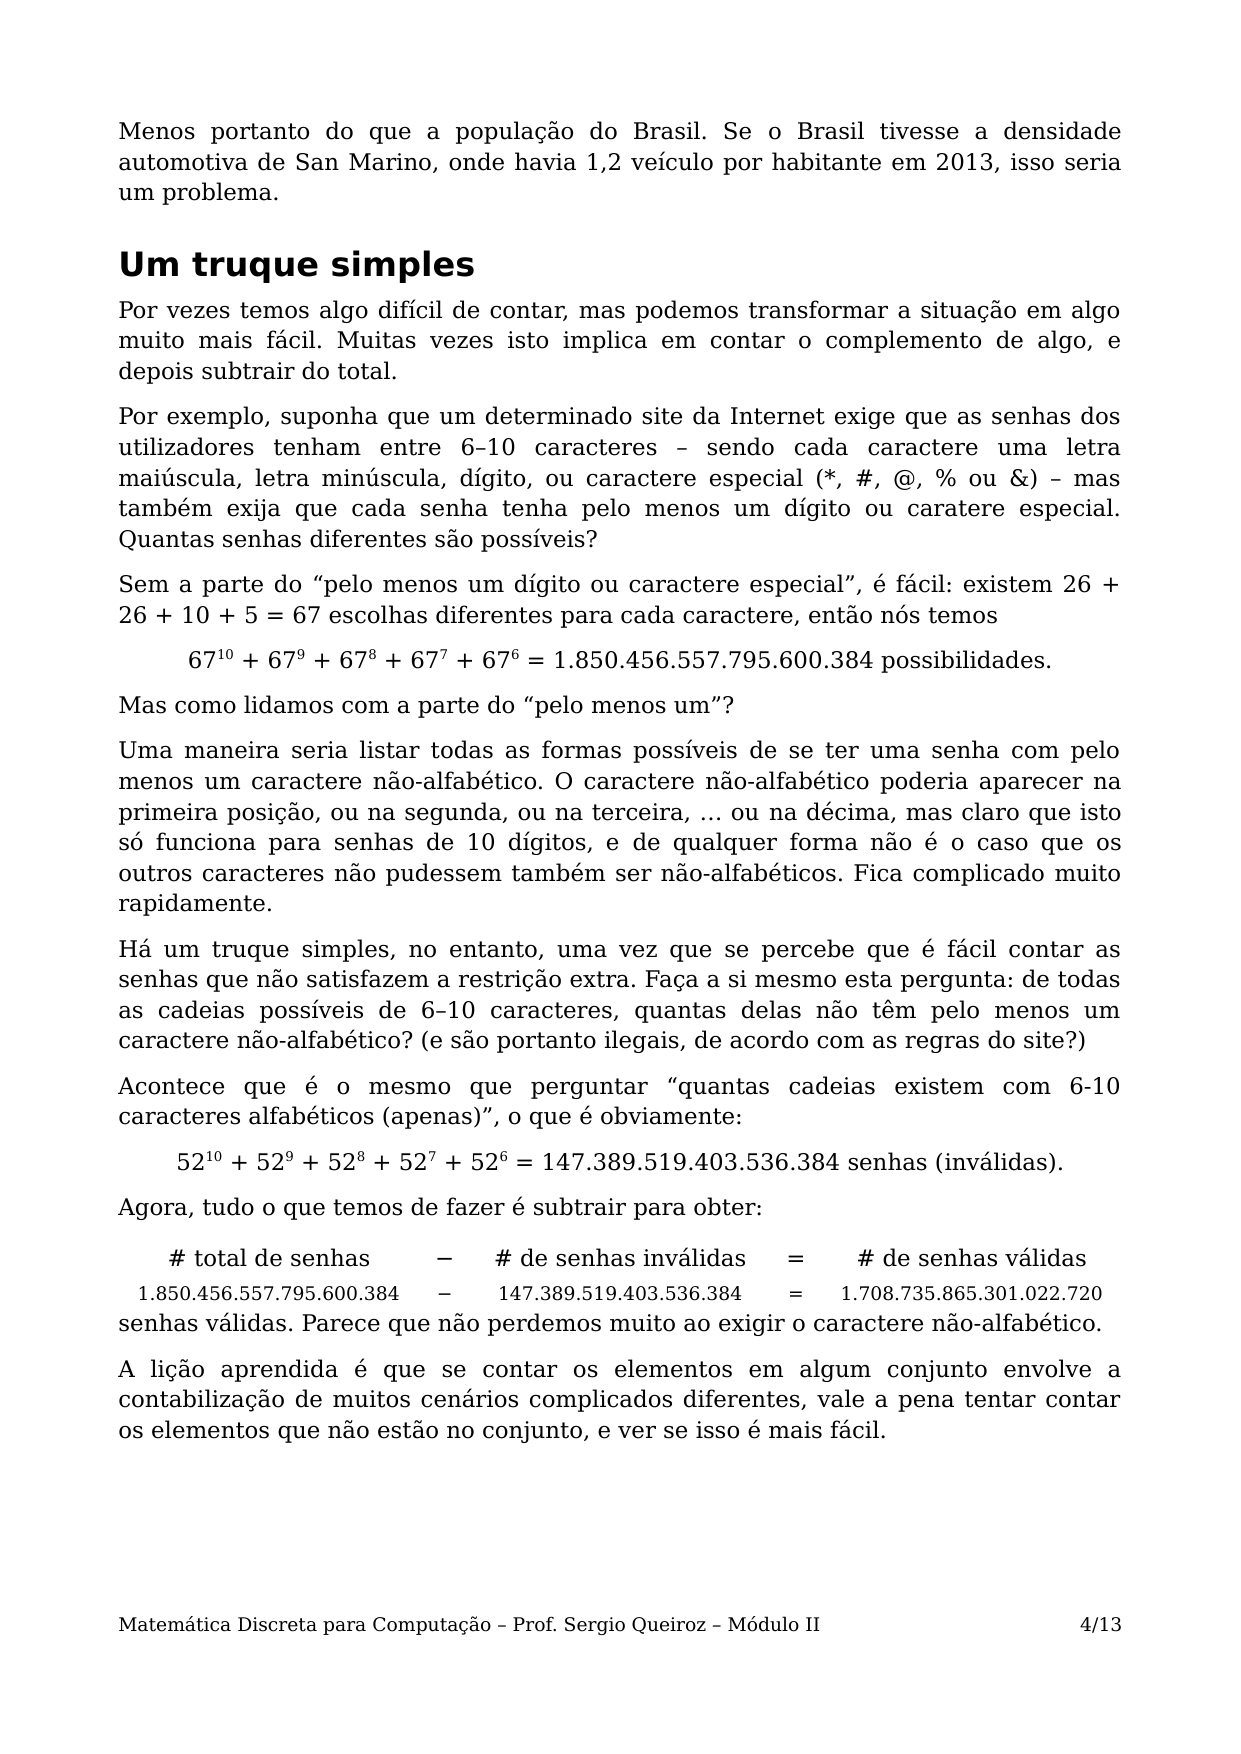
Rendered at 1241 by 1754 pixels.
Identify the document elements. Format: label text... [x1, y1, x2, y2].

text Por vezes temos algo difícil de contar, mas podemos transformar a situação em algo muito mais fácil. Muitas vezes isto implica em contar o complemento de algo, e depois subtrair do total. [118, 297, 1122, 385]
table_header = [771, 1239, 821, 1277]
text Sem a parte do “pelo menos um dígito ou caractere especial”, é fácil: existem 26 + 26 + 10 + 5 = 67 escolhas diferentes para cada caractere, então nós temos [118, 571, 1122, 628]
table_header # total de senhas [118, 1239, 419, 1277]
table_header # de senhas válidas [821, 1239, 1122, 1277]
text 6710 + 679 + 678 + 677 + 676 = 1.850.456.557.795.600.384 possibilidades. [118, 647, 1122, 674]
text Há um truque simples, no entanto, uma vez que se percebe que é fácil contar as senhas que não satisfazem a restrição extra. Faça a si mesmo esta pergunta: de todas as cadeias possíveis de 6–10 caracteres, quantas delas não têm pelo menos um caractere não-alfabético? (e são portanto ilegais, de acordo com as regras do site?) [118, 936, 1122, 1054]
text senhas válidas. Parece que não perdemos muito ao exigir o caractere não-alfabético. [118, 1311, 1122, 1337]
table_cell 1.850.456.557.795.600.384 [118, 1277, 419, 1311]
table_cell 1.708.735.865.301.022.720 [821, 1277, 1122, 1311]
text A lição aprendida é que se contar os elementos em algum conjunto envolve a contabilização de muitos cenários complicados diferentes, vale a pena tentar contar os elementos que não estão no conjunto, e ver se isso é mais fácil. [118, 1356, 1122, 1444]
table_cell − [419, 1277, 469, 1311]
text Agora, tudo o que temos de fazer é subtrair para obter: [118, 1194, 1122, 1221]
table_header − [419, 1239, 469, 1277]
table_cell = [771, 1277, 821, 1311]
text Mas como lidamos com a parte do “pelo menos um”? [118, 692, 1122, 719]
text Uma maneira seria listar todas as formas possíveis de se ter uma senha com pelo menos um caractere não-alfabético. O caractere não-alfabético poderia aparecer na primeira posição, ou na segunda, ou na terceira, … ou na décima, mas claro que isto só funciona para senhas de 10 dígitos, e de qualquer forma não é o caso que os outros caracteres não pudessem também ser não-alfabéticos. Fica complicado muito rapidamente. [118, 737, 1122, 917]
text Menos portanto do que a população do Brasil. Se o Brasil tivesse a densidade automotiva de San Marino, onde havia 1,2 veículo por habitante em 2013, isso seria um problema. [118, 118, 1122, 206]
text Por exemplo, suponha que um determinado site da Internet exige que as senhas dos utilizadores tenham entre 6–10 caracteres – sendo cada caractere uma letra maiúscula, letra minúscula, dígito, ou caractere especial (*, #, @, % ou &) – mas também exija que cada senha tenha pelo menos um dígito ou caratere especial. Quantas senhas diferentes são possíveis? [118, 403, 1122, 553]
text 5210 + 529 + 528 + 527 + 526 = 147.389.519.403.536.384 senhas (inválidas). [118, 1149, 1122, 1175]
text Acontece que é o mesmo que perguntar “quantas cadeias existem com 6-10 caracteres alfabéticos (apenas)”, o que é obviamente: [118, 1073, 1122, 1130]
table_cell 147.389.519.403.536.384 [470, 1277, 771, 1311]
table_header # de senhas inválidas [470, 1239, 771, 1277]
subtitle Um truque simples [118, 245, 1122, 284]
